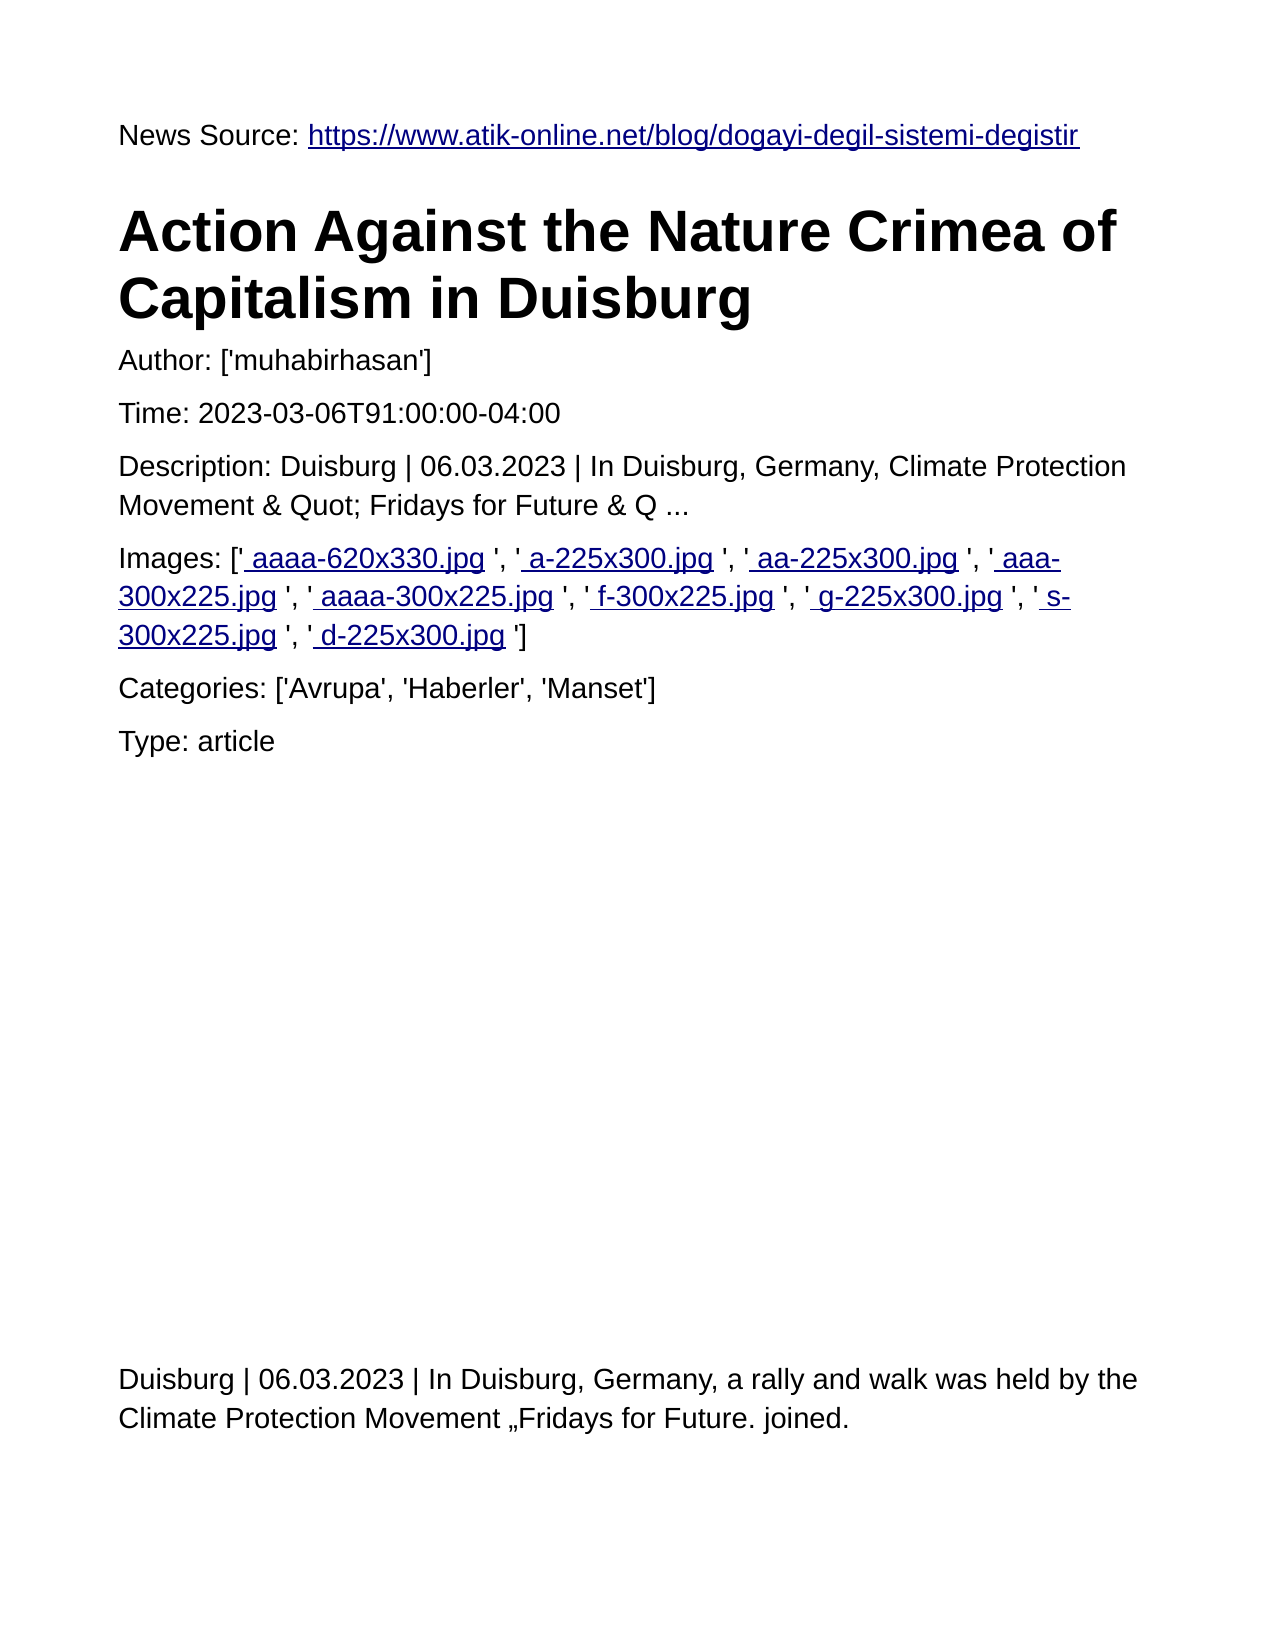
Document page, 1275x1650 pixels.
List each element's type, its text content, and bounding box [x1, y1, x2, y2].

text Images: [' aaaa-620x330.jpg ', ' a-225x300.jpg ', ' aa-225x300.jpg ', ' aaa-300x225.jpg ', ' aaaa-300x225.jpg ', ' f-300x225.jpg ', ' g-225x300.jpg ', ' s-300x225.jpg ', ' d-225x300.jpg '] [118, 541, 1157, 651]
text Author: ['muhabirhasan'] [118, 343, 1157, 376]
text Duisburg | 06.03.2023 | In Duisburg, Germany, a rally and walk was held by the Climate Protection Movement „Fridays for Future. joined. [118, 777, 1157, 1434]
text Type: article [118, 724, 1157, 758]
text Time: 2023-03-06T91:00:00-04:00 [118, 396, 1157, 429]
subtitle Action Against the Nature Crimea of Capitalism in Duisburg [118, 196, 1157, 330]
text Description: Duisburg | 06.03.2023 | In Duisburg, Germany, Climate Protection Movement & Quot; Fridays for Future & Q ... [118, 449, 1157, 521]
text News Source: https://www.atik-online.net/blog/dogayi-degil-sistemi-degistir [118, 118, 1157, 152]
text Categories: ['Avrupa', 'Haberler', 'Manset'] [118, 671, 1157, 704]
